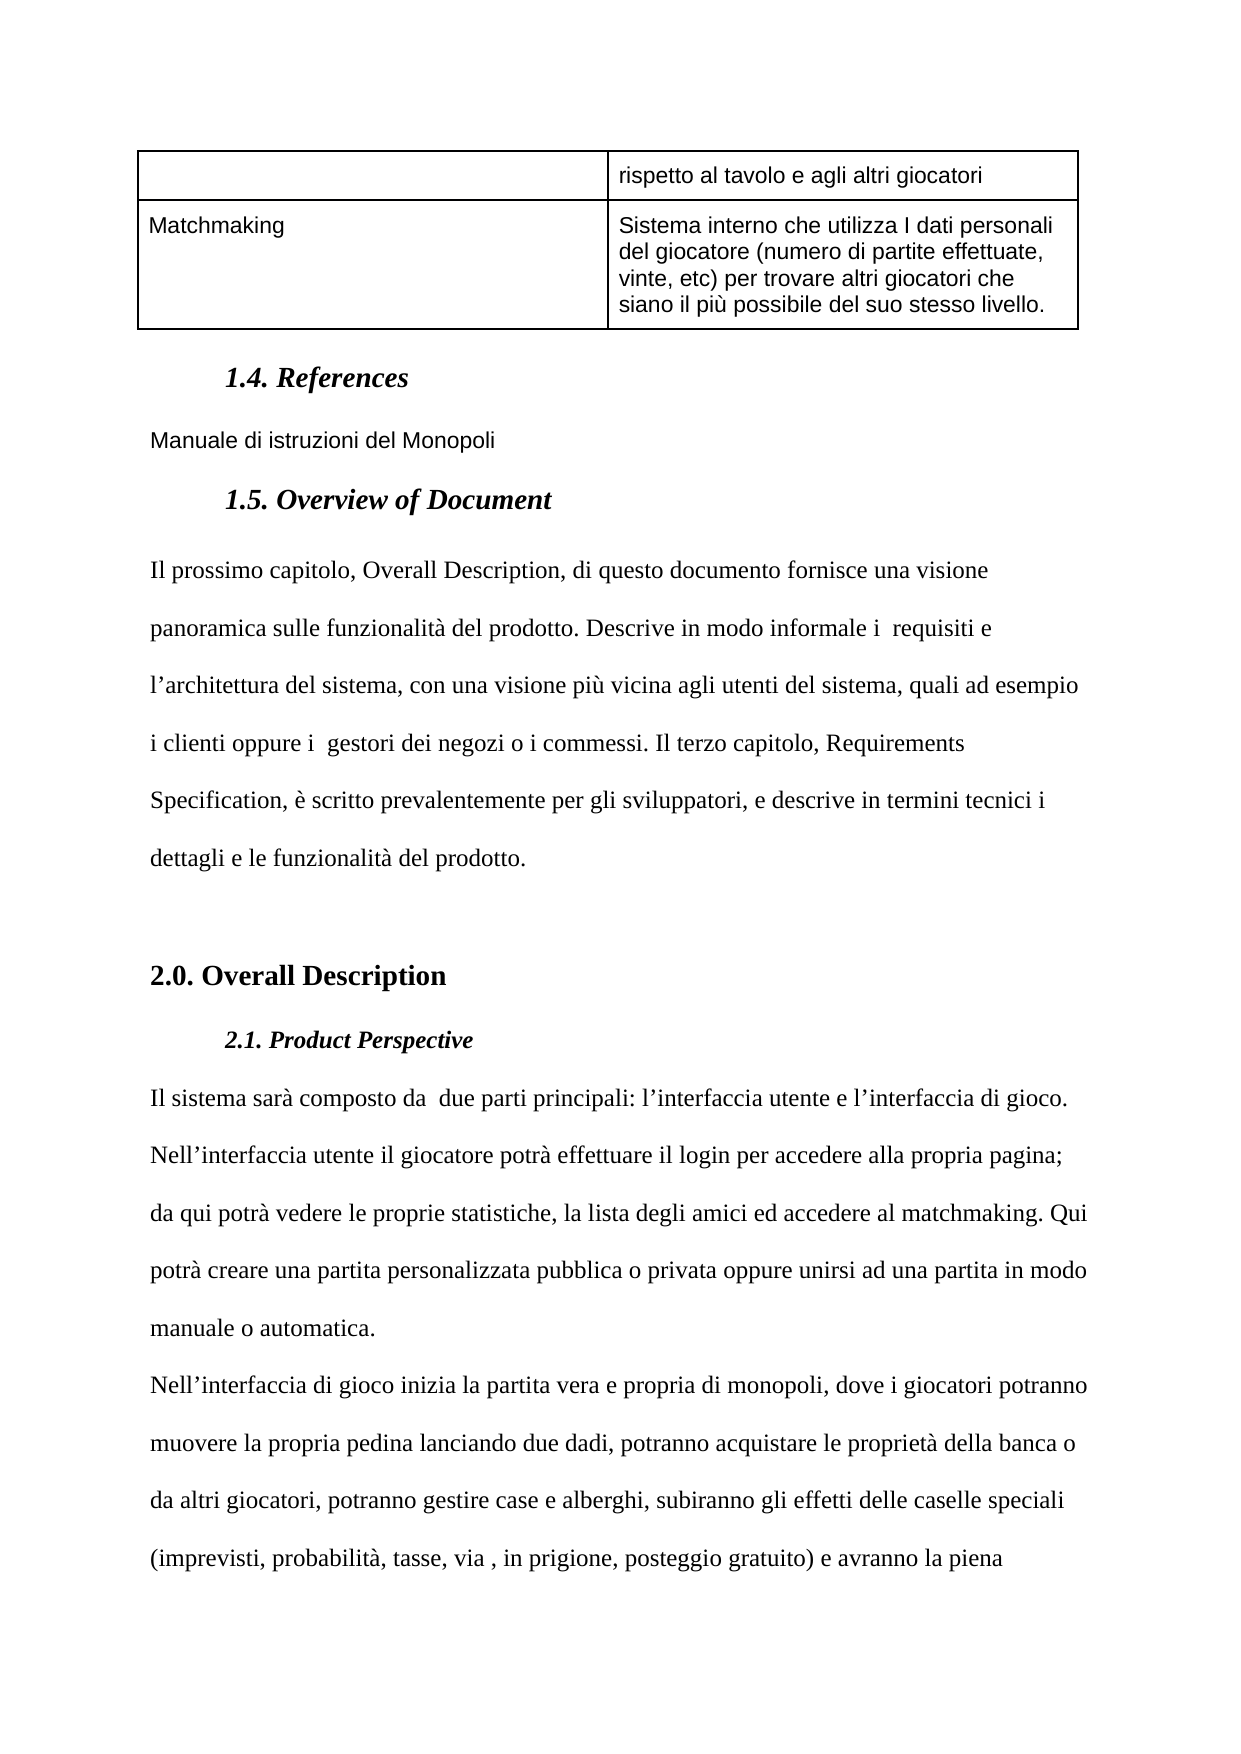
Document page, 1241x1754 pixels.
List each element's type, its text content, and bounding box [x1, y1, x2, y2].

text Nell’interfaccia utente il giocatore potrà effettuare il login per accedere alla propria pagina; da qui potrà vedere le proprie statistiche, la lista degli amici ed accedere al matchmaking. Qui potrà creare una partita personalizzata pubblica o privata oppure unirsi ad una partita in modo manuale o automatica. [150, 1140, 1090, 1341]
text Il prossimo capitolo, Overall Description, di questo documento fornisce una visione panoramica sulle funzionalità del prodotto. Descrive in modo informale i requisiti e l’architettura del sistema, con una visione più vicina agli utenti del sistema, quali ad esempio i clienti oppure i gestori dei negozi o i commessi. Il terzo capitolo, Requirements Specification, è scritto prevalentemente per gli sviluppatori, e descrive in termini tecnici i dettagli e le funzionalità del prodotto. [150, 556, 1090, 872]
table_cell Sistema interno che utilizza I dati personali del giocatore (numero di partite effettuate, vinte, etc) per trovare altri giocatori che siano il più possibile del suo stesso livello. [609, 201, 1077, 328]
subtitle 1.4. References [150, 360, 1090, 393]
subtitle 2.1. Product Perspective [150, 1025, 1090, 1054]
subtitle 1.5. Overview of Document [210, 482, 1090, 516]
table_cell rispetto al tavolo e agli altri giocatori [609, 152, 1077, 199]
text Manuale di istruzioni del Monopoli [150, 427, 1090, 453]
table_cell [139, 152, 607, 199]
subtitle 2.0. Overall Description [150, 958, 1090, 992]
text Nell’interfaccia di gioco inizia la partita vera e propria di monopoli, dove i giocatori potranno muovere la propria pedina lanciando due dadi, potranno acquistare le proprietà della banca o da altri giocatori, potranno gestire case e alberghi, subiranno gli effetti delle caselle speciali (imprevisti, probabilità, tasse, via , in prigione, posteggio gratuito) e avranno la piena [150, 1370, 1090, 1571]
table_cell Matchmaking [139, 201, 607, 328]
text Il sistema sarà composto da due parti principali: l’interfaccia utente e l’interfaccia di gioco. [150, 1083, 1090, 1111]
